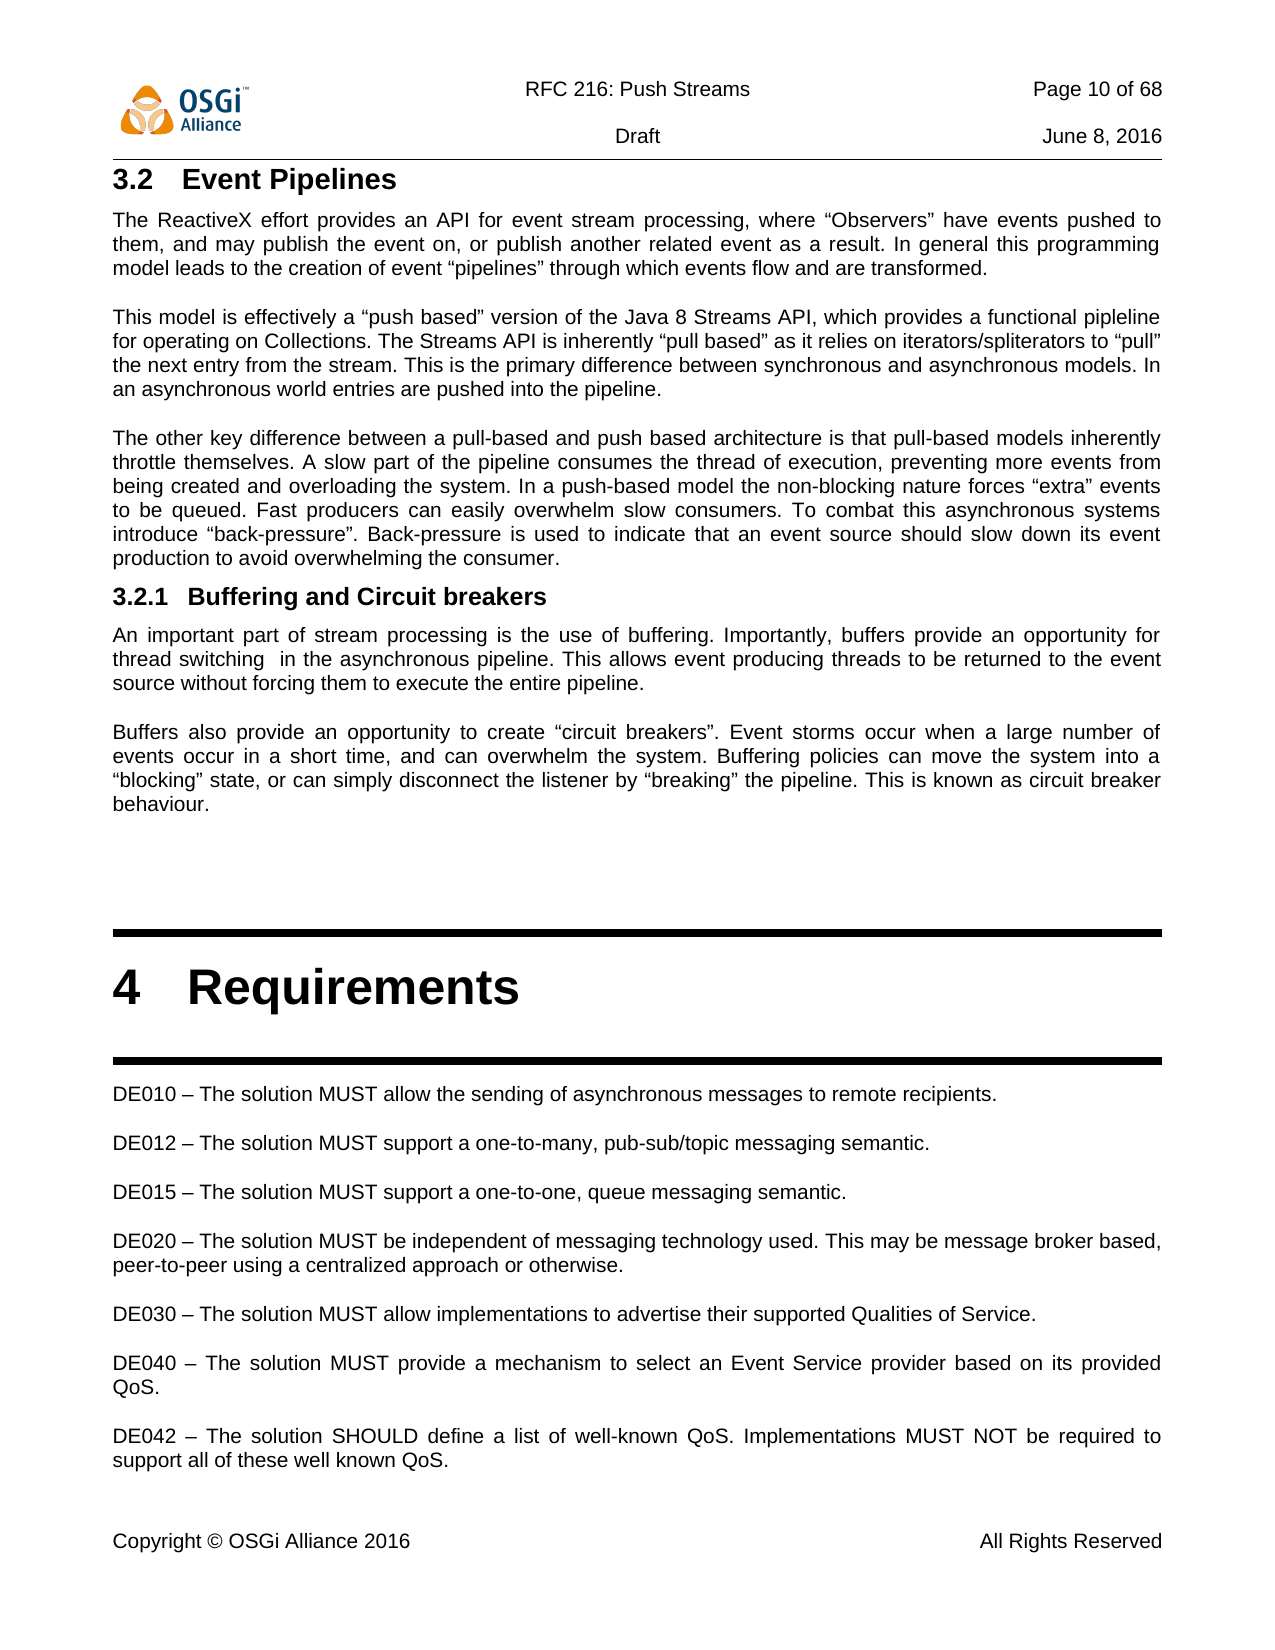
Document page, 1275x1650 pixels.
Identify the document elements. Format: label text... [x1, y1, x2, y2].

text The other key difference between a pull-based and push based architecture is that pull-based models inherently throttle themselves. A slow part of the pipeline consumes the thread of execution, preventing more events from being created and overloading the system. In a push-based model the non-blocking nature forces “extra” events to be queued. Fast producers can easily overwhelm slow consumers. To combat this asynchronous systems introduce “back-pressure”. Back-pressure is used to indicate that an event source should slow down its event production to avoid overwhelming the consumer. [112, 426, 1162, 569]
subtitle Requirements [112, 930, 1162, 1065]
text Buffers also provide an opportunity to create “circuit breakers”. Event storms occur when a large number of events occur in a short time, and can overwhelm the system. Buffering policies can move the system into a “blocking” state, or can simply disconnect the listener by “breaking” the pipeline. This is known as circuit breaker behaviour. [112, 720, 1162, 816]
text An important part of stream processing is the use of buffering. Importantly, buffers provide an opportunity for thread switching in the asynchronous pipeline. This allows event producing threads to be returned to the event source without forcing them to execute the entire pipeline. [112, 623, 1162, 695]
subtitle Buffering and Circuit breakers [112, 582, 1162, 611]
text DE030 – The solution MUST allow implementations to advertise their supported Qualities of Service. [112, 1302, 1162, 1326]
text DE010 – The solution MUST allow the sending of asynchronous messages to remote recipients. [112, 1082, 1162, 1106]
text The ReactiveX effort provides an API for event stream processing, where “Observers” have events pushed to them, and may publish the event on, or publish another related event as a result. In general this programming model leads to the creation of event “pipelines” through which events flow and are transformed. [112, 208, 1162, 280]
text DE042 – The solution SHOULD define a list of well-known QoS. Implementations MUST NOT be required to support all of these well known QoS. [112, 1423, 1162, 1471]
text This model is effectively a “push based” version of the Java 8 Streams API, which provides a functional pipleline for operating on Collections. The Streams API is inherently “pull based” as it relies on iterators/spliterators to “pull” the next entry from the stream. This is the primary difference between synchronous and asynchronous models. In an asynchronous world entries are pushed into the pipeline. [112, 305, 1162, 401]
subtitle Event Pipelines [112, 160, 1162, 196]
picture [113, 78, 257, 142]
text DE015 – The solution MUST support a one-to-one, queue messaging semantic. [112, 1180, 1162, 1204]
text DE020 – The solution MUST be independent of messaging technology used. This may be message broker based, peer-to-peer using a centralized approach or otherwise. [112, 1229, 1162, 1277]
text DE040 – The solution MUST provide a mechanism to select an Event Service provider based on its provided QoS. [112, 1351, 1162, 1398]
text DE012 – The solution MUST support a one-to-many, pub-sub/topic messaging semantic. [112, 1131, 1162, 1155]
